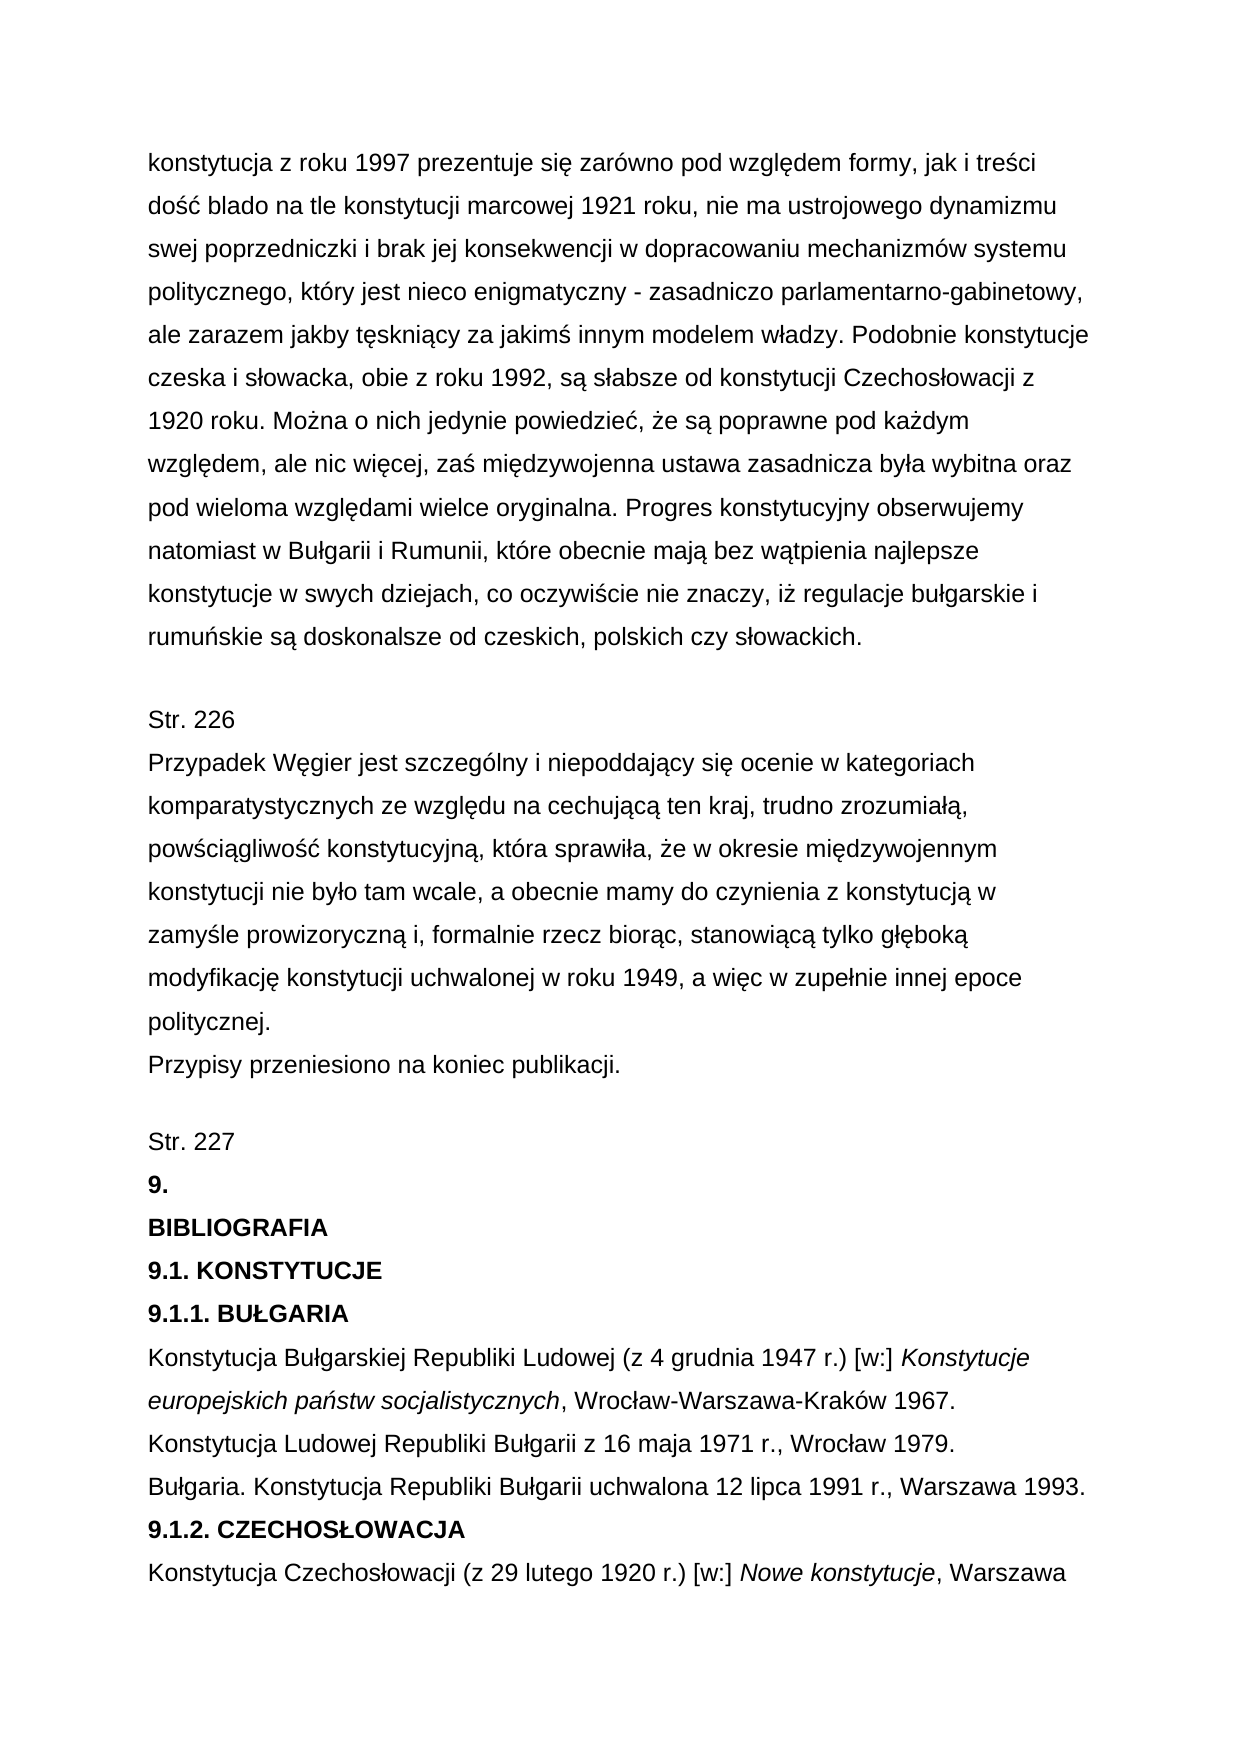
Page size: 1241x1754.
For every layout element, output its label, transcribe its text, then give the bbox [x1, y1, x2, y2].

subtitle 9.1.2. CZECHOSŁOWACJA [148, 1515, 1093, 1544]
text Przypadek Węgier jest szczególny i niepoddający się ocenie w kategoriach komparatystycznych ze względu na cechującą ten kraj, trudno zrozumiałą, powściągliwość konstytucyjną, która sprawiła, że w okresie międzywojennym konstytucji nie było tam wcale, a obecnie mamy do czynienia z konstytucją w zamyśle prowizoryczną i, formalnie rzecz biorąc, stanowiącą tylko głęboką modyfikację konstytucji uchwalonej w roku 1949, a więc w zupełnie innej epoce politycznej. [148, 748, 1093, 1035]
subtitle BIBLIOGRAFIA [148, 1213, 1093, 1242]
text Konstytucja Czechosłowacji (z 29 lutego 1920 r.) [w:] Nowe konstytucje, Warszawa [148, 1558, 1093, 1587]
text Str. 227 [148, 1127, 1093, 1156]
text 9. [148, 1170, 1093, 1199]
text Konstytucja Bułgarskiej Republiki Ludowej (z 4 grudnia 1947 r.) [w:] Konstytucje europejskich państw socjalistycznych, Wrocław-Warszawa-Kraków 1967. [148, 1342, 1093, 1414]
subtitle 9.1. KONSTYTUCJE [148, 1256, 1093, 1285]
text Str. 226 [148, 704, 1093, 733]
text Konstytucja Ludowej Republiki Bułgarii z 16 maja 1971 r., Wrocław 1979. [148, 1429, 1093, 1457]
text Bułgaria. Konstytucja Republiki Bułgarii uchwalona 12 lipca 1991 r., Warszawa 1993. [148, 1472, 1093, 1501]
subtitle 9.1.1. BUŁGARIA [148, 1299, 1093, 1328]
text Przypisy przeniesiono na koniec publikacji. [148, 1049, 1093, 1078]
text konstytucja z roku 1997 prezentuje się zarówno pod względem formy, jak i treści dość blado na tle konstytucji marcowej 1921 roku, nie ma ustrojowego dynamizmu swej poprzedniczki i brak jej konsekwencji w dopracowaniu mechanizmów systemu politycznego, który jest nieco enigmatyczny - zasadniczo parlamentarno-gabinetowy, ale zarazem jakby tęskniący za jakimś innym modelem władzy. Podobnie konstytucje czeska i słowacka, obie z roku 1992, są słabsze od konstytucji Czechosłowacji z 1920 roku. Można o nich jedynie powiedzieć, że są poprawne pod każdym względem, ale nic więcej, zaś międzywojenna ustawa zasadnicza była wybitna oraz pod wieloma względami wielce oryginalna. Progres konstytucyjny obserwujemy natomiast w Bułgarii i Rumunii, które obecnie mają bez wątpienia najlepsze konstytucje w swych dziejach, co oczywiście nie znaczy, iż regulacje bułgarskie i rumuńskie są doskonalsze od czeskich, polskich czy słowackich. [148, 148, 1093, 651]
